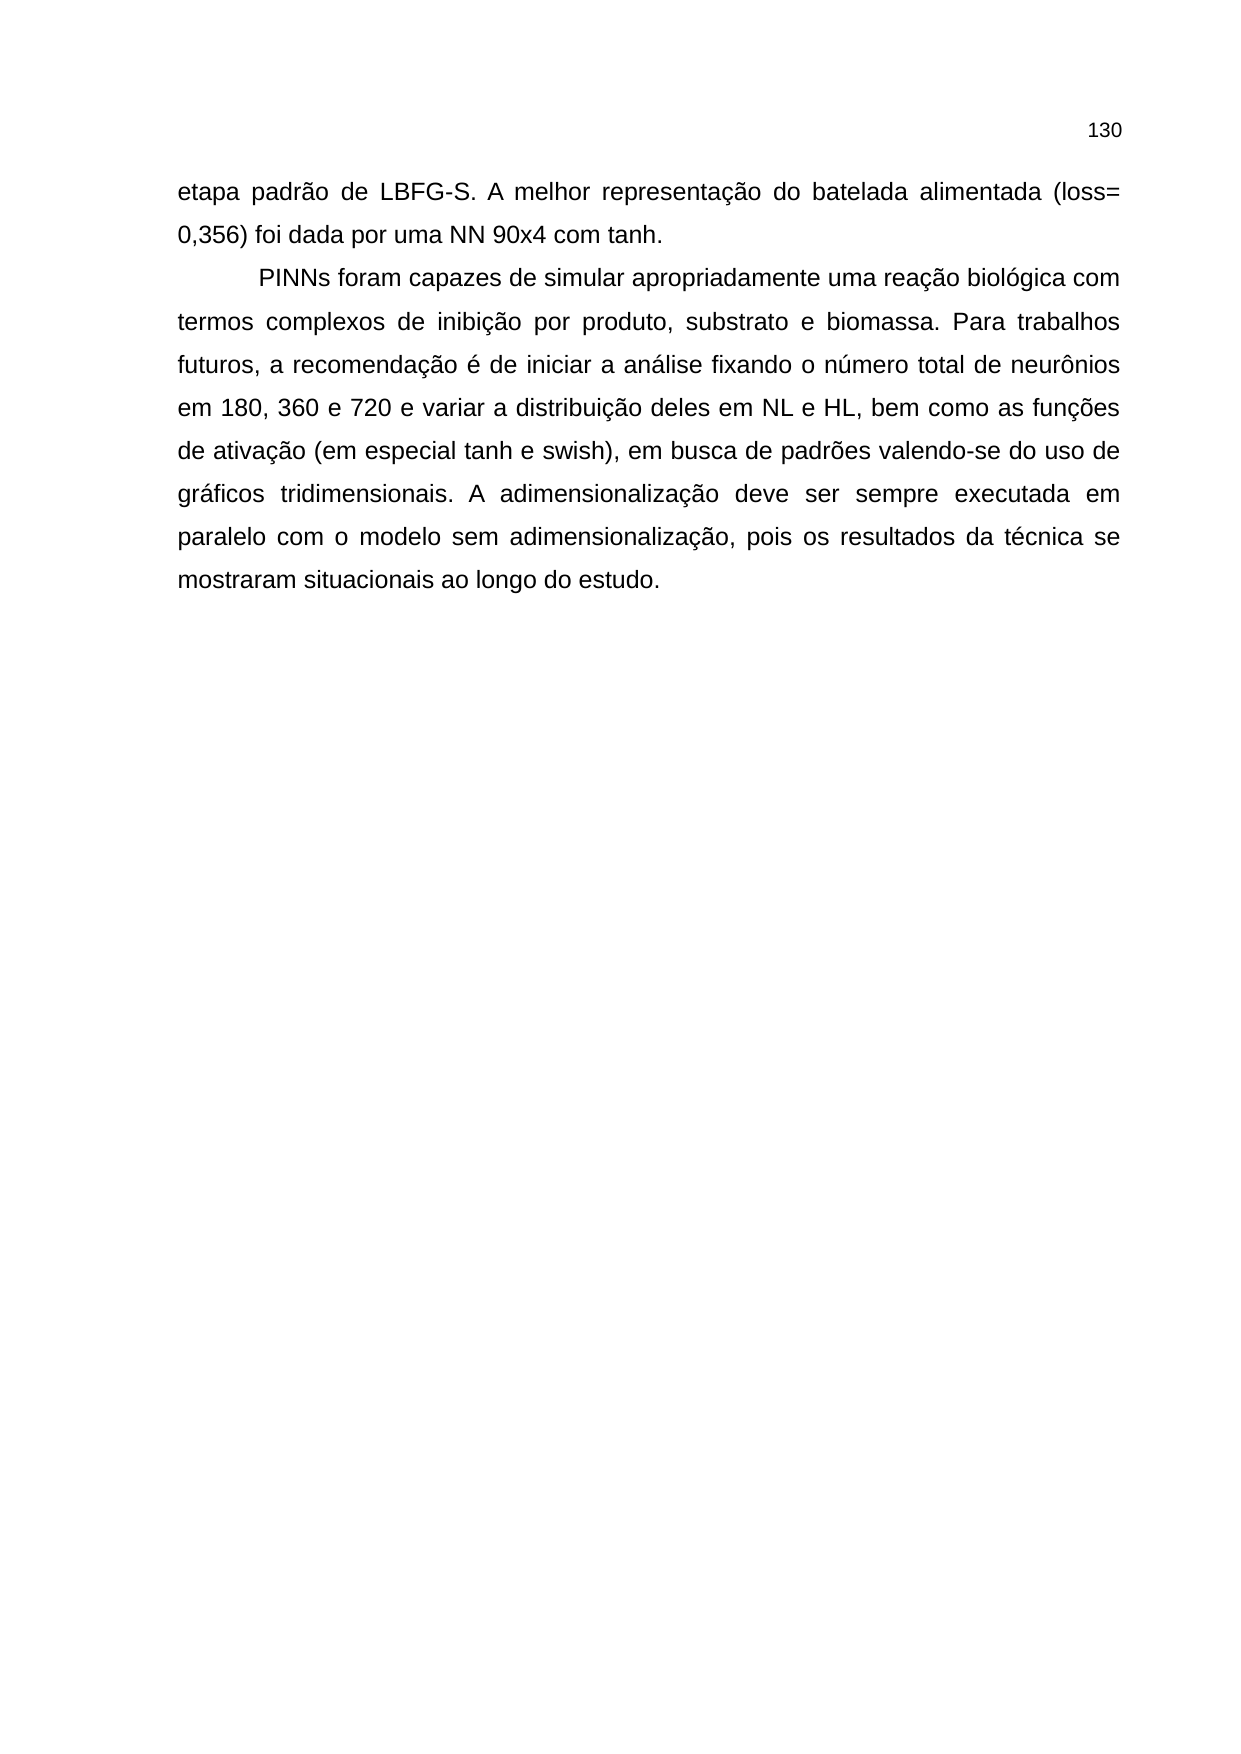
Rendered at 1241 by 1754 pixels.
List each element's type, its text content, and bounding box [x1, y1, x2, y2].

text etapa padrão de LBFG-S. A melhor representação do batelada alimentada (loss= 0,356) foi dada por uma NN 90x4 com tanh. [177, 177, 1122, 249]
text PINNs foram capazes de simular apropriadamente uma reação biológica com termos complexos de inibição por produto, substrato e biomassa. Para trabalhos futuros, a recomendação é de iniciar a análise fixando o número total de neurônios em 180, 360 e 720 e variar a distribuição deles em NL e HL, bem como as funções de ativação (em especial tanh e swish), em busca de padrões valendo-se do uso de gráficos tridimensionais. A adimensionalização deve ser sempre executada em paralelo com o modelo sem adimensionalização, pois os resultados da técnica se mostraram situacionais ao longo do estudo. [177, 263, 1122, 594]
